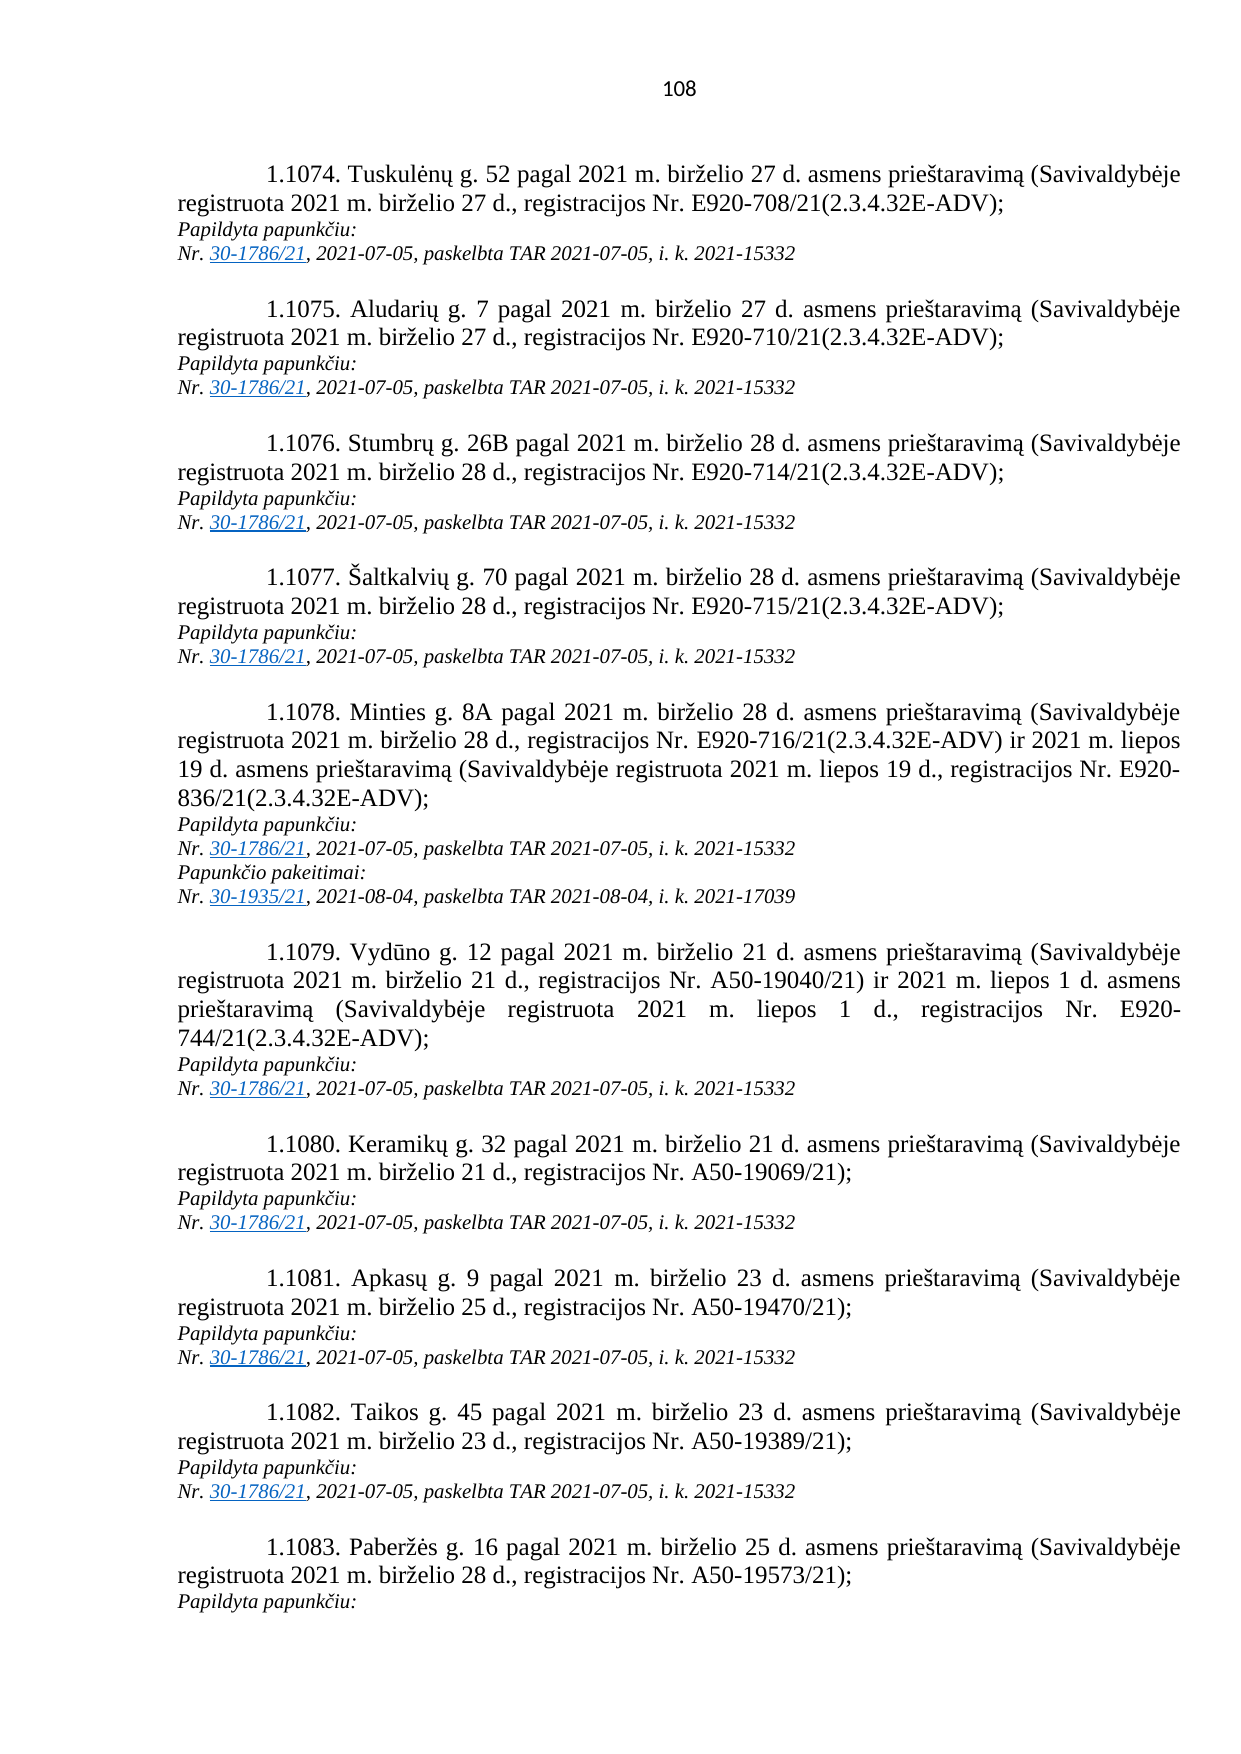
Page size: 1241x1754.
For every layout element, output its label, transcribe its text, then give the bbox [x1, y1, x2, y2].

text Nr. 30-1786/21, 2021-07-05, paskelbta TAR 2021-07-05, i. k. 2021-15332 [177, 241, 1181, 265]
text 1.1077. Šaltkalvių g. 70 pagal 2021 m. birželio 28 d. asmens prieštaravimą (Savivaldybėje registruota 2021 m. birželio 28 d., registracijos Nr. E920-715/21(2.3.4.32E-ADV); [177, 562, 1181, 620]
text Nr. 30-1786/21, 2021-07-05, paskelbta TAR 2021-07-05, i. k. 2021-15332 [177, 1345, 1181, 1369]
text 1.1076. Stumbrų g. 26B pagal 2021 m. birželio 28 d. asmens prieštaravimą (Savivaldybėje registruota 2021 m. birželio 28 d., registracijos Nr. E920-714/21(2.3.4.32E-ADV); [177, 428, 1181, 486]
text Nr. 30-1786/21, 2021-07-05, paskelbta TAR 2021-07-05, i. k. 2021-15332 [177, 1479, 1181, 1503]
text Papildyta papunkčiu: [177, 812, 1181, 836]
text Papildyta papunkčiu: [177, 486, 1181, 510]
text Papildyta papunkčiu: [177, 1186, 1181, 1210]
text 1.1083. Paberžės g. 16 pagal 2021 m. birželio 25 d. asmens prieštaravimą (Savivaldybėje registruota 2021 m. birželio 28 d., registracijos Nr. A50-19573/21); [177, 1532, 1181, 1589]
text 1.1081. Apkasų g. 9 pagal 2021 m. birželio 23 d. asmens prieštaravimą (Savivaldybėje registruota 2021 m. birželio 25 d., registracijos Nr. A50-19470/21); [177, 1263, 1181, 1321]
text 1.1082. Taikos g. 45 pagal 2021 m. birželio 23 d. asmens prieštaravimą (Savivaldybėje registruota 2021 m. birželio 23 d., registracijos Nr. A50-19389/21); [177, 1397, 1181, 1455]
text Papildyta papunkčiu: [177, 1455, 1181, 1479]
text Papildyta papunkčiu: [177, 1589, 1181, 1613]
text Papildyta papunkčiu: [177, 620, 1181, 644]
text 1.1075. Aludarių g. 7 pagal 2021 m. birželio 27 d. asmens prieštaravimą (Savivaldybėje registruota 2021 m. birželio 27 d., registracijos Nr. E920-710/21(2.3.4.32E-ADV); [177, 294, 1181, 351]
text Papildyta papunkčiu: [177, 1052, 1181, 1076]
text Nr. 30-1786/21, 2021-07-05, paskelbta TAR 2021-07-05, i. k. 2021-15332 [177, 1210, 1181, 1234]
text Nr. 30-1786/21, 2021-07-05, paskelbta TAR 2021-07-05, i. k. 2021-15332 [177, 1076, 1181, 1100]
text 1.1079. Vydūno g. 12 pagal 2021 m. birželio 21 d. asmens prieštaravimą (Savivaldybėje registruota 2021 m. birželio 21 d., registracijos Nr. A50-19040/21) ir 2021 m. liepos 1 d. asmens prieštaravimą (Savivaldybėje registruota 2021 m. liepos 1 d., registracijos Nr. E920-744/21(2.3.4.32E-ADV); [177, 937, 1181, 1052]
text Nr. 30-1786/21, 2021-07-05, paskelbta TAR 2021-07-05, i. k. 2021-15332 [177, 375, 1181, 399]
text Papildyta papunkčiu: [177, 351, 1181, 375]
text 1.1080. Keramikų g. 32 pagal 2021 m. birželio 21 d. asmens prieštaravimą (Savivaldybėje registruota 2021 m. birželio 21 d., registracijos Nr. A50-19069/21); [177, 1129, 1181, 1186]
text Nr. 30-1786/21, 2021-07-05, paskelbta TAR 2021-07-05, i. k. 2021-15332 [177, 644, 1181, 668]
text Nr. 30-1935/21, 2021-08-04, paskelbta TAR 2021-08-04, i. k. 2021-17039 [177, 884, 1181, 908]
text Papildyta papunkčiu: [177, 1321, 1181, 1345]
text Papunkčio pakeitimai: [177, 860, 1181, 884]
text 1.1074. Tuskulėnų g. 52 pagal 2021 m. birželio 27 d. asmens prieštaravimą (Savivaldybėje registruota 2021 m. birželio 27 d., registracijos Nr. E920-708/21(2.3.4.32E-ADV); [177, 159, 1181, 217]
text Nr. 30-1786/21, 2021-07-05, paskelbta TAR 2021-07-05, i. k. 2021-15332 [177, 836, 1181, 860]
text 1.1078. Minties g. 8A pagal 2021 m. birželio 28 d. asmens prieštaravimą (Savivaldybėje registruota 2021 m. birželio 28 d., registracijos Nr. E920-716/21(2.3.4.32E-ADV) ir 2021 m. liepos 19 d. asmens prieštaravimą (Savivaldybėje registruota 2021 m. liepos 19 d., registracijos Nr. E920-836/21(2.3.4.32E-ADV); [177, 697, 1181, 812]
text Nr. 30-1786/21, 2021-07-05, paskelbta TAR 2021-07-05, i. k. 2021-15332 [177, 510, 1181, 534]
text Papildyta papunkčiu: [177, 217, 1181, 241]
